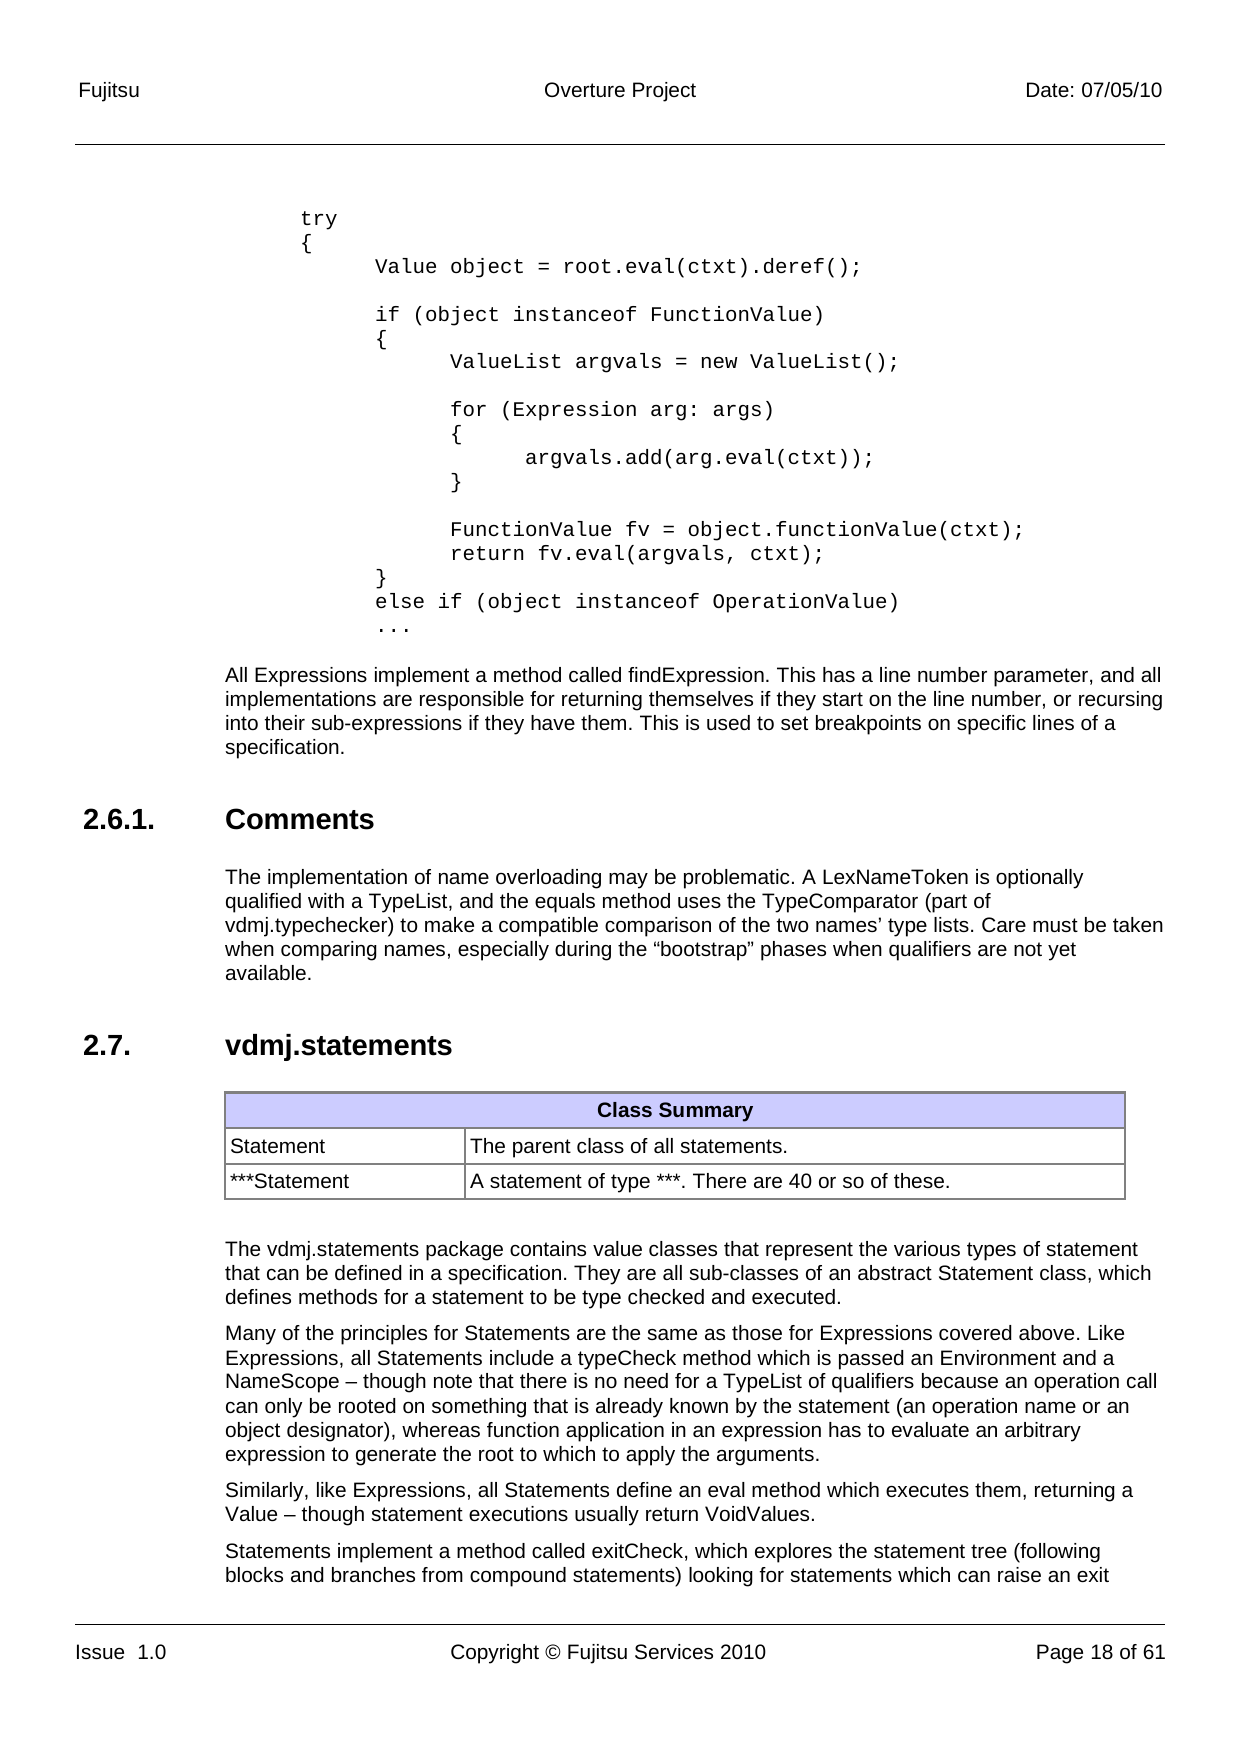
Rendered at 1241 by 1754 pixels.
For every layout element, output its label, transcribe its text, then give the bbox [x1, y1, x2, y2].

table_cell A statement of type ***. There are 40 or so of these. [466, 1165, 1124, 1198]
text return fv.eval(argvals, ctxt); [225, 543, 1165, 567]
text Statements implement a method called exitCheck, which explores the statement tree (following blocks and branches from compound statements) looking for statements which can raise an exit [225, 1539, 1165, 1587]
text All Expressions implement a method called findExpression. This has a line number parameter, and all implementations are responsible for returning themselves if they start on the line number, or recursing into their sub-expressions if they have them. This is used to set breakpoints on specific lines of a specification. [225, 663, 1165, 759]
text for (Expression arg: args) [225, 399, 1165, 423]
text The implementation of name overloading may be problematic. A LexNameToken is optionally qualified with a TypeList, and the equals method uses the TypeComparator (part of vdmj.typechecker) to make a compatible comparison of the two names’ type lists. Care must be taken when comparing names, especially during the “bootstrap” phases when qualifiers are not yet available. [225, 865, 1165, 985]
text Value object = root.eval(ctxt).deref(); [225, 256, 1165, 279]
subtitle Comments [75, 802, 1165, 835]
text ... [225, 615, 1165, 639]
text if (object instanceof FunctionValue) [225, 303, 1165, 327]
table_cell ***Statement [226, 1165, 464, 1198]
text try [225, 208, 1165, 232]
text } [225, 471, 1165, 495]
table_header Class Summary [226, 1094, 1124, 1127]
text ValueList argvals = new ValueList(); [225, 351, 1165, 375]
text { [225, 232, 1165, 256]
table_cell The parent class of all statements. [466, 1129, 1124, 1162]
text { [225, 423, 1165, 447]
text Many of the principles for Statements are the same as those for Expressions covered above. Like Expressions, all Statements include a typeCheck method which is passed an Environment and a NameScope – though note that there is no need for a TypeList of qualifiers because an operation call can only be rooted on something that is already known by the statement (an operation name or an object designator), whereas function application in an expression has to evaluate an arbitrary expression to generate the root to which to apply the arguments. [225, 1321, 1165, 1466]
table_cell Statement [226, 1129, 464, 1162]
subtitle vdmj.statements [75, 1028, 1165, 1061]
text The vdmj.statements package contains value classes that represent the various types of statement that can be defined in a specification. They are all sub-classes of an abstract Statement class, which defines methods for a statement to be type checked and executed. [225, 1237, 1165, 1309]
text } [225, 567, 1165, 591]
text else if (object instanceof OperationValue) [225, 591, 1165, 615]
text argvals.add(arg.eval(ctxt)); [225, 447, 1165, 471]
text { [225, 327, 1165, 351]
text FunctionValue fv = object.functionValue(ctxt); [225, 519, 1165, 543]
text Similarly, like Expressions, all Statements define an eval method which executes them, returning a Value – though statement executions usually return VoidValues. [225, 1478, 1165, 1526]
